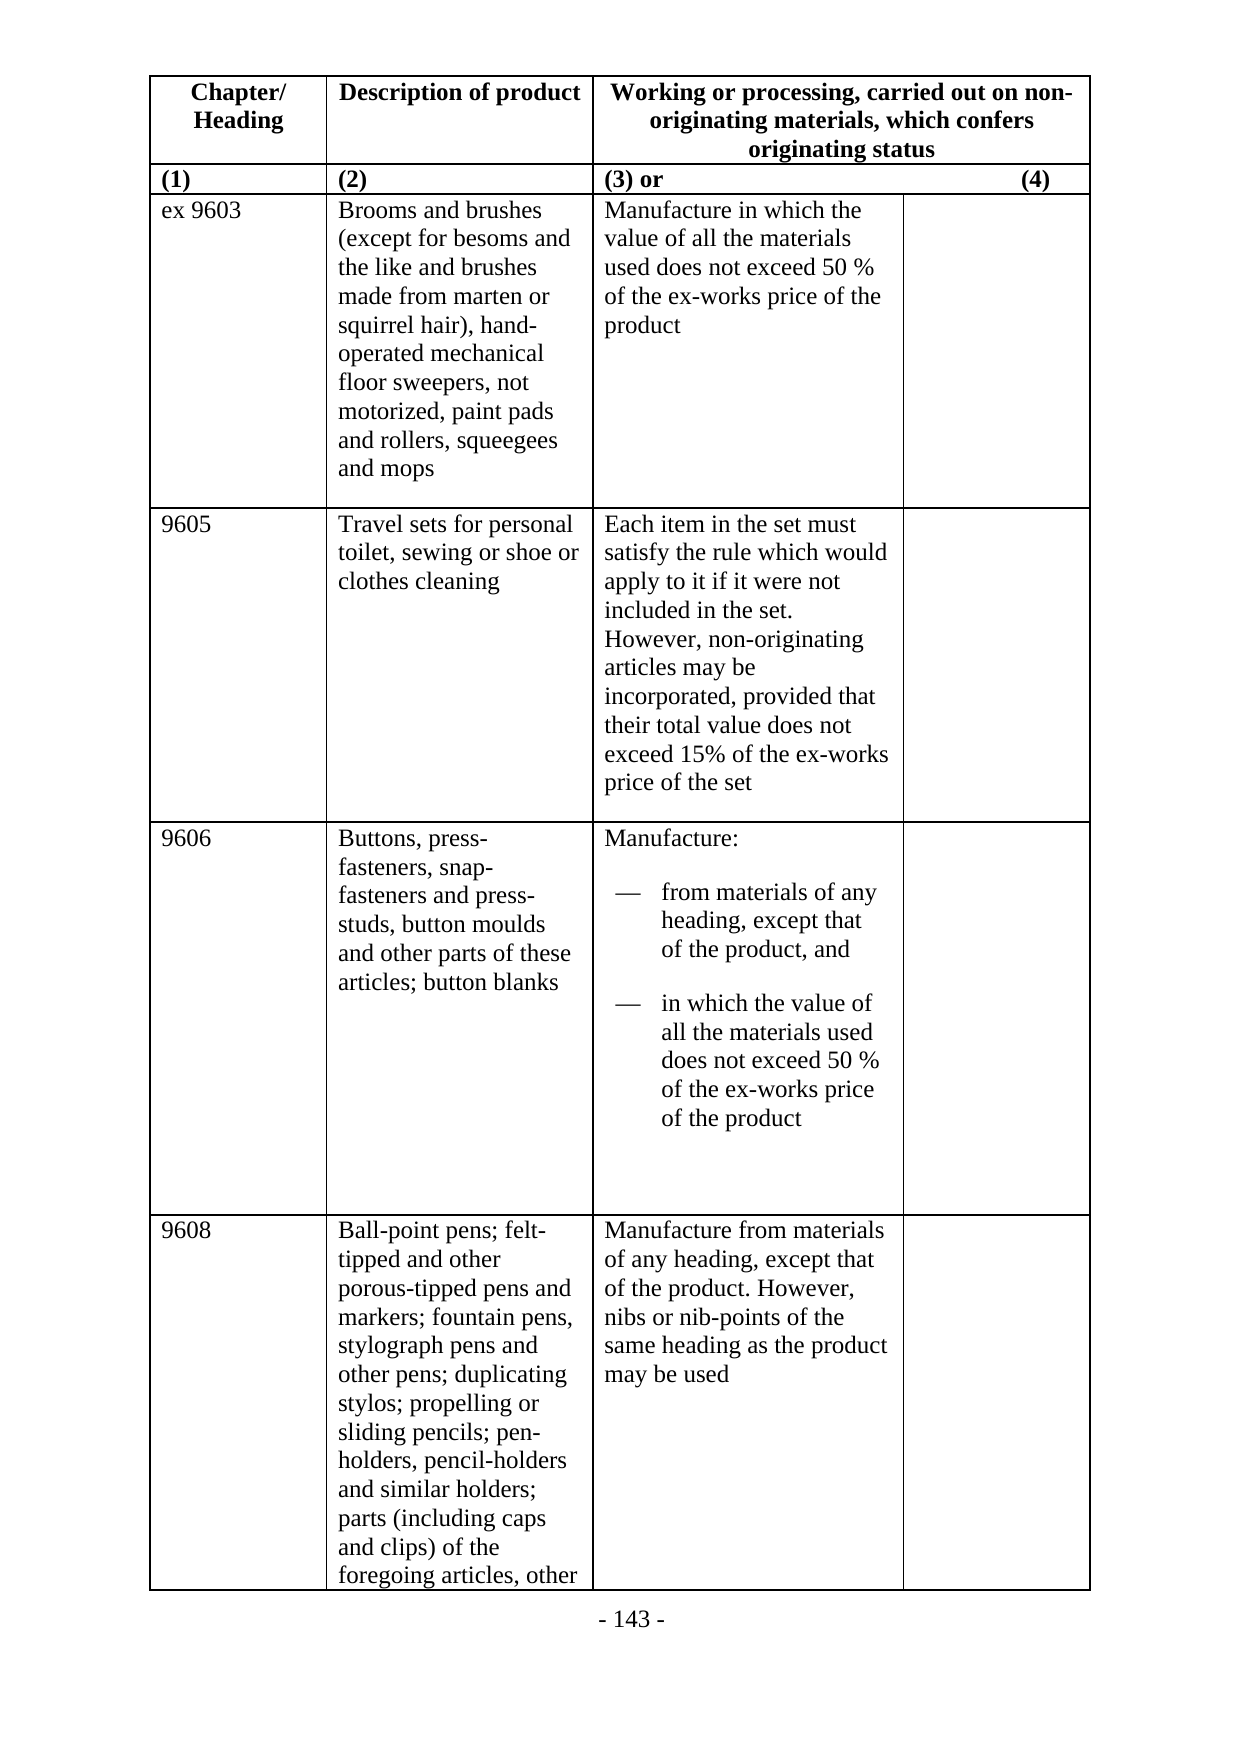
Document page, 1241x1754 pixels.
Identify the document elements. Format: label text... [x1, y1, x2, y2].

table_cell [904, 509, 1089, 821]
table_cell Manufacture: [594, 823, 903, 1214]
table_header Description of product [327, 77, 592, 163]
table_cell in which the value of all the materials used does not exceed 50 % of the ex-works price of the product [650, 988, 892, 1157]
table_cell Each item in the set must satisfy the rule which would apply to it if it were not included in the set. However, non-originating articles may be incorporated, provided that their total value does not exceed 15% of the ex-works price of the set [594, 509, 903, 821]
table_header — [604, 877, 650, 988]
table_header Working or processing, carried out on non-originating materials, which confers originating status [594, 77, 1089, 163]
table_cell 9605 [151, 509, 326, 821]
table_cell Brooms and brushes (except for besoms and the like and brushes made from marten or squirrel hair), hand-operated mechanical floor sweepers, not motorized, paint pads and rollers, squeegees and mops [327, 195, 592, 507]
table_cell Manufacture from materials of any heading, except that of the product. However, nibs or nib-points of the same heading as the product may be used [594, 1216, 903, 1589]
table_cell [904, 823, 1089, 1214]
table_cell ex 9603 [151, 195, 326, 507]
table_header from materials of any heading, except that of the product, and [650, 877, 892, 988]
table_cell Ball-point pens; felt-tipped and other porous-tipped pens and markers; fountain pens, stylograph pens and other pens; duplicating stylos; propelling or sliding pencils; pen-holders, pencil-holders and similar holders; parts (including caps and clips) of the foregoing articles, other [327, 1216, 592, 1589]
table_header Chapter/Heading [151, 77, 326, 163]
table_cell (3) or (4) [594, 165, 1089, 193]
table_cell Travel sets for personal toilet, sewing or shoe or clothes cleaning [327, 509, 592, 821]
table_cell Buttons, press-fasteners, snap-fasteners and press-studs, button moulds and other parts of these articles; button blanks [327, 823, 592, 1214]
table_cell 9608 [151, 1216, 326, 1589]
table_cell 9606 [151, 823, 326, 1214]
table_cell — [604, 988, 650, 1157]
table_cell [904, 1216, 1089, 1589]
table_cell [904, 195, 1089, 507]
table_cell Manufacture in which the value of all the materials used does not exceed 50 % of the ex-works price of the product [594, 195, 903, 507]
table_cell (1) [151, 165, 326, 193]
table_cell (2) [327, 165, 592, 193]
